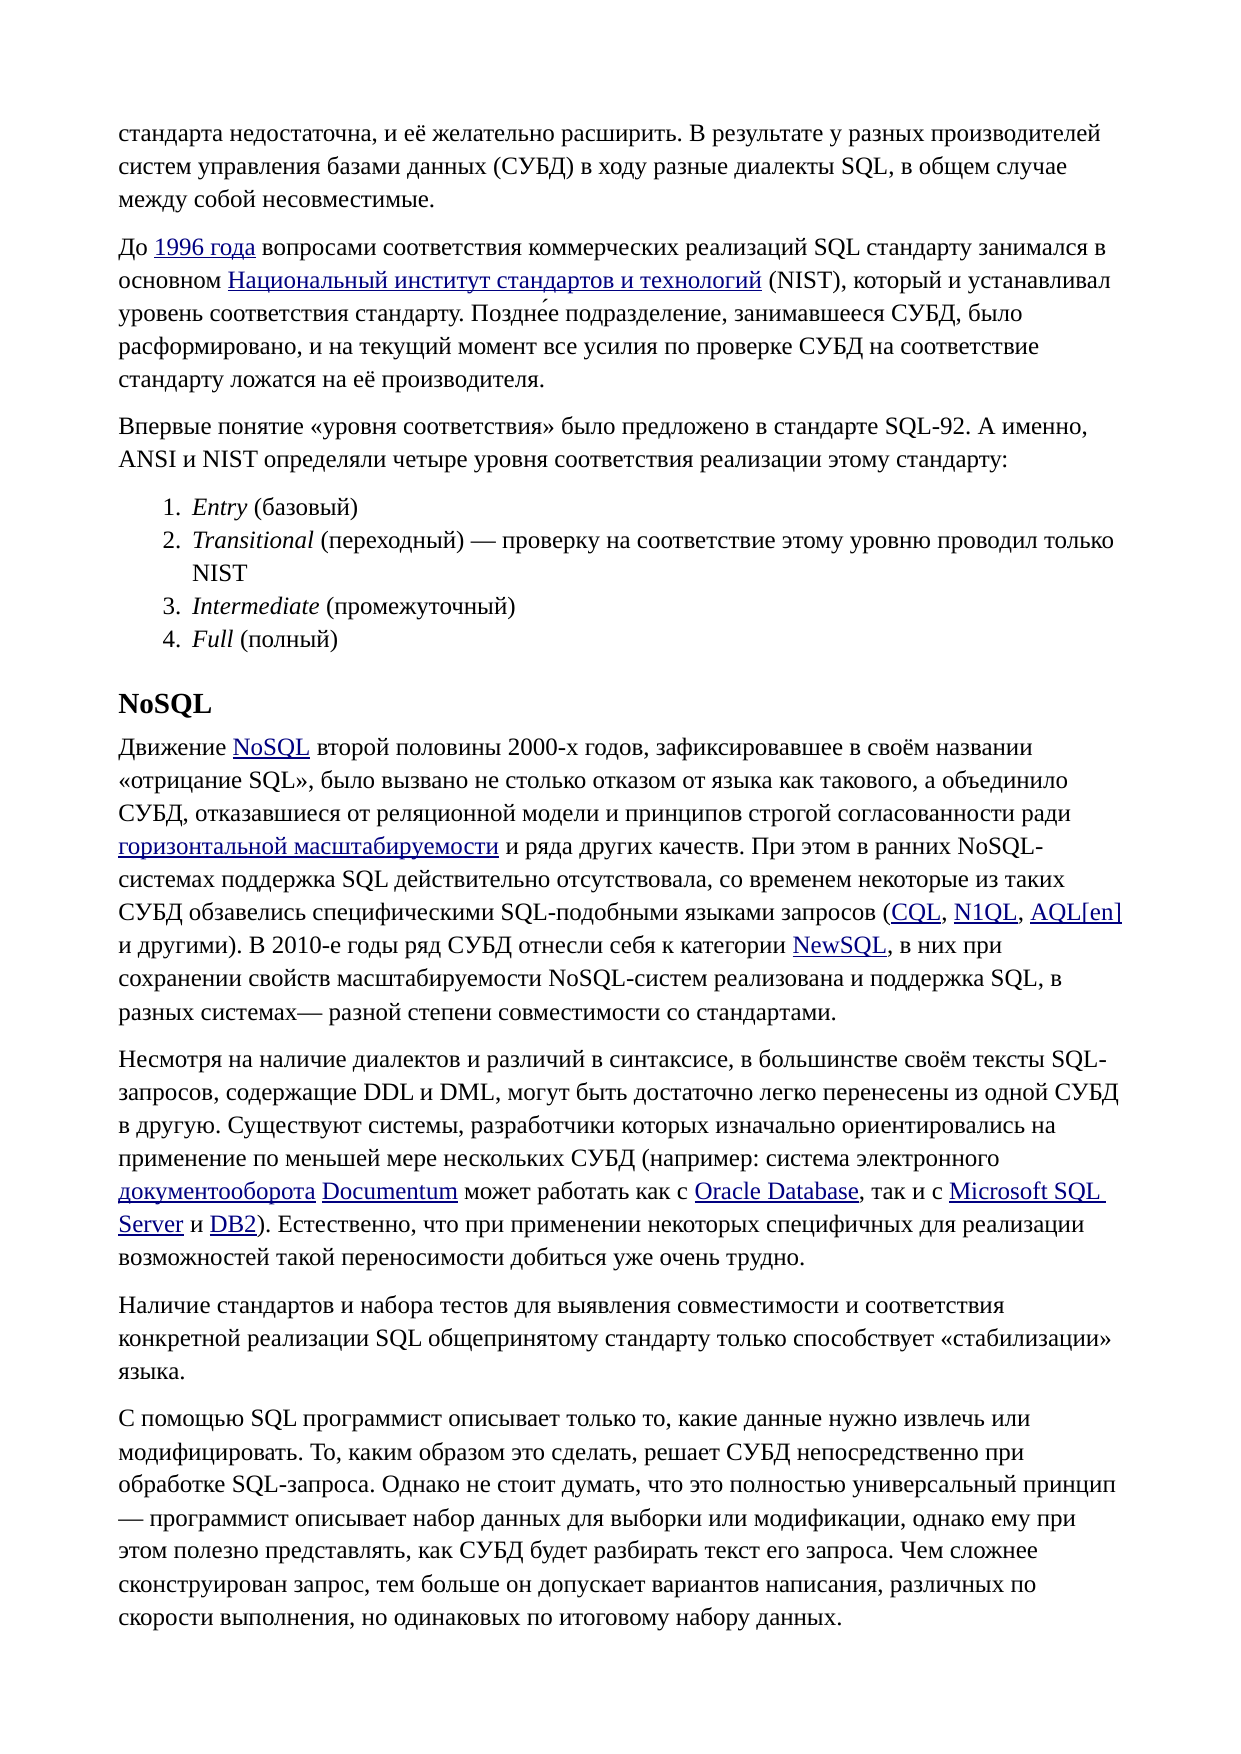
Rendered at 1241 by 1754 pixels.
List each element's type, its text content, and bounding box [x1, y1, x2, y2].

list Entry (базовый) [162, 492, 1122, 521]
text стандарта недостаточна, и её желательно расширить. В результате у разных производителей систем управления базами данных (СУБД) в ходу разные диалекты SQL, в общем случае между собой несовместимые. [118, 118, 1122, 213]
text Несмотря на наличие диалектов и различий в синтаксисе, в большинстве своём тексты SQL-запросов, содержащие DDL и DML, могут быть достаточно легко перенесены из одной СУБД в другую. Существуют системы, разработчики которых изначально ориентировались на применение по меньшей мере нескольких СУБД (например: система электронного документооборота Documentum может работать как с Oracle Database, так и с Microsoft SQL Server и DB2). Естественно, что при применении некоторых специфичных для реализации возможностей такой переносимости добиться уже очень трудно. [118, 1044, 1122, 1271]
list Intermediate (промежуточный) [162, 591, 1122, 620]
list Transitional (переходный) — проверку на соответствие этому уровню проводил только NIST [162, 525, 1122, 587]
text Движение NoSQL второй половины 2000-х годов, зафиксировавшее в своём названии «отрицание SQL», было вызвано не столько отказом от языка как такового, а объединило СУБД, отказавшиеся от реляционной модели и принципов строгой согласованности ради горизонтальной масштабируемости и ряда других качеств. При этом в ранних NoSQL-системах поддержка SQL действительно отсутствовала, со временем некоторые из таких СУБД обзавелись специфическими SQL-подобными языками запросов (CQL, N1QL, AQL[en] и другими). В 2010-е годы ряд СУБД отнесли себя к категории NewSQL, в них при сохранении свойств масштабируемости NoSQL-систем реализована и поддержка SQL, в разных системах— разной степени совместимости со стандартами. [118, 732, 1122, 1025]
text Наличие стандартов и набора тестов для выявления совместимости и соответствия конкретной реализации SQL общепринятому стандарту только способствует «стабилизации» языка. [118, 1290, 1122, 1385]
subtitle NoSQL [118, 686, 1122, 720]
list Full (полный) [162, 624, 1122, 653]
text Впервые понятие «уровня соответствия» было предложено в стандарте SQL-92. А именно, ANSI и NIST определяли четыре уровня соответствия реализации этому стандарту: [118, 411, 1122, 473]
text С помощью SQL программист описывает только то, какие данные нужно извлечь или модифицировать. То, каким образом это сделать, решает СУБД непосредственно при обработке SQL-запроса. Однако не стоит думать, что это полностью универсальный принцип— программист описывает набор данных для выборки или модификации, однако ему при этом полезно представлять, как СУБД будет разбирать текст его запроса. Чем сложнее сконструирован запрос, тем больше он допускает вариантов написания, различных по скорости выполнения, но одинаковых по итоговому набору данных. [118, 1403, 1122, 1630]
text До 1996 года вопросами соответствия коммерческих реализаций SQL стандарту занимался в основном Национальный институт стандартов и технологий (NIST), который и устанавливал уровень соответствия стандарту. Поздне́е подразделение, занимавшееся СУБД, было расформировано, и на текущий момент все усилия по проверке СУБД на соответствие стандарту ложатся на её производителя. [118, 232, 1122, 393]
